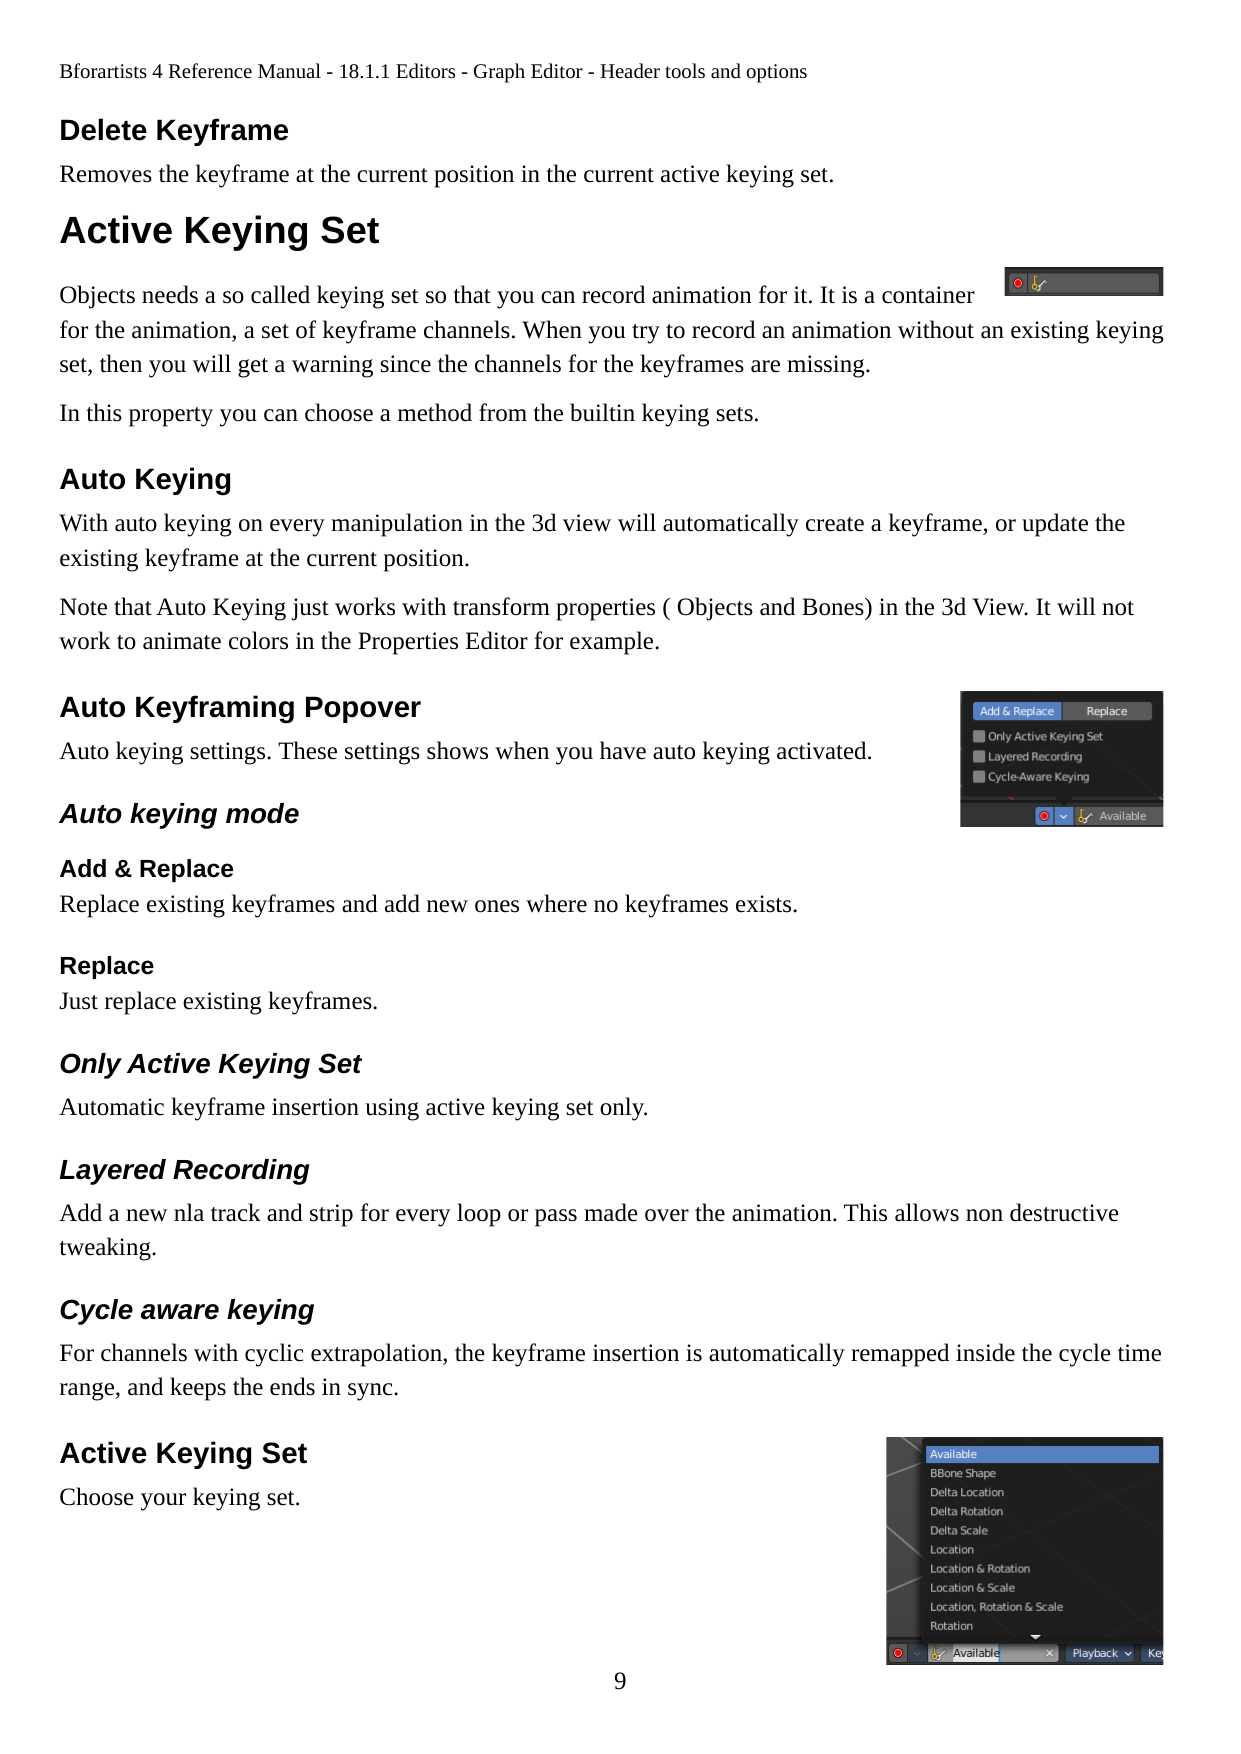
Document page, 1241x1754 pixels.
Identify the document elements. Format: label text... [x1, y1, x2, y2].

subtitle Auto Keying [59, 462, 1181, 496]
picture [960, 691, 1164, 827]
subtitle Active Keying Set [59, 1436, 1181, 1470]
subtitle Active Keying Set [59, 208, 1181, 252]
text Just replace existing keyframes. [59, 986, 1181, 1014]
text For channels with cyclic extrapolation, the keyframe insertion is automatically remapped inside the cycle time range, and keeps the ends in sync. [59, 1338, 1181, 1401]
picture [1004, 267, 1164, 296]
picture [886, 1437, 1164, 1665]
text Add a new nla track and strip for every loop or pass made over the animation. This allows non destructive tweaking. [59, 1198, 1181, 1261]
subtitle Layered Recording [59, 1153, 1181, 1185]
text With auto keying on every manipulation in the 3d view will automatically create a keyframe, or update the existing keyframe at the current position. [59, 508, 1181, 571]
subtitle Delete Keyframe [59, 113, 1181, 146]
subtitle Auto keying mode [59, 798, 1181, 829]
text [1164, 1482, 1181, 1511]
text Removes the keyframe at the current position in the current active keying set. [59, 159, 1181, 188]
text Automatic keyframe insertion using active keying set only. [59, 1092, 1181, 1120]
subtitle Auto Keyframing Popover [59, 690, 1181, 724]
text Choose your keying set. [59, 1482, 886, 1511]
subtitle Only Active Keying Set [59, 1047, 1181, 1079]
subtitle Cycle aware keying [59, 1294, 1181, 1326]
text Objects needs a so called keying set so that you can record animation for it. It is a container for the animation, a set of keyframe channels. When you try to record an animation without an existing keying set, then you will get a warning since the channels for the keyframes are missing. [59, 280, 1181, 378]
subtitle Add & Replace [59, 854, 1181, 883]
text Auto keying settings. These settings shows when you have auto keying activated. [59, 736, 960, 765]
text Replace existing keyframes and add new ones where no keyframes exists. [59, 889, 1181, 918]
text Note that Auto Keying just works with transform properties ( Objects and Bones) in the 3d View. It will not work to animate colors in the Properties Editor for example. [59, 592, 1181, 655]
subtitle Replace [59, 951, 1181, 979]
text In this property you can choose a method from the builtin keying sets. [59, 398, 1181, 427]
